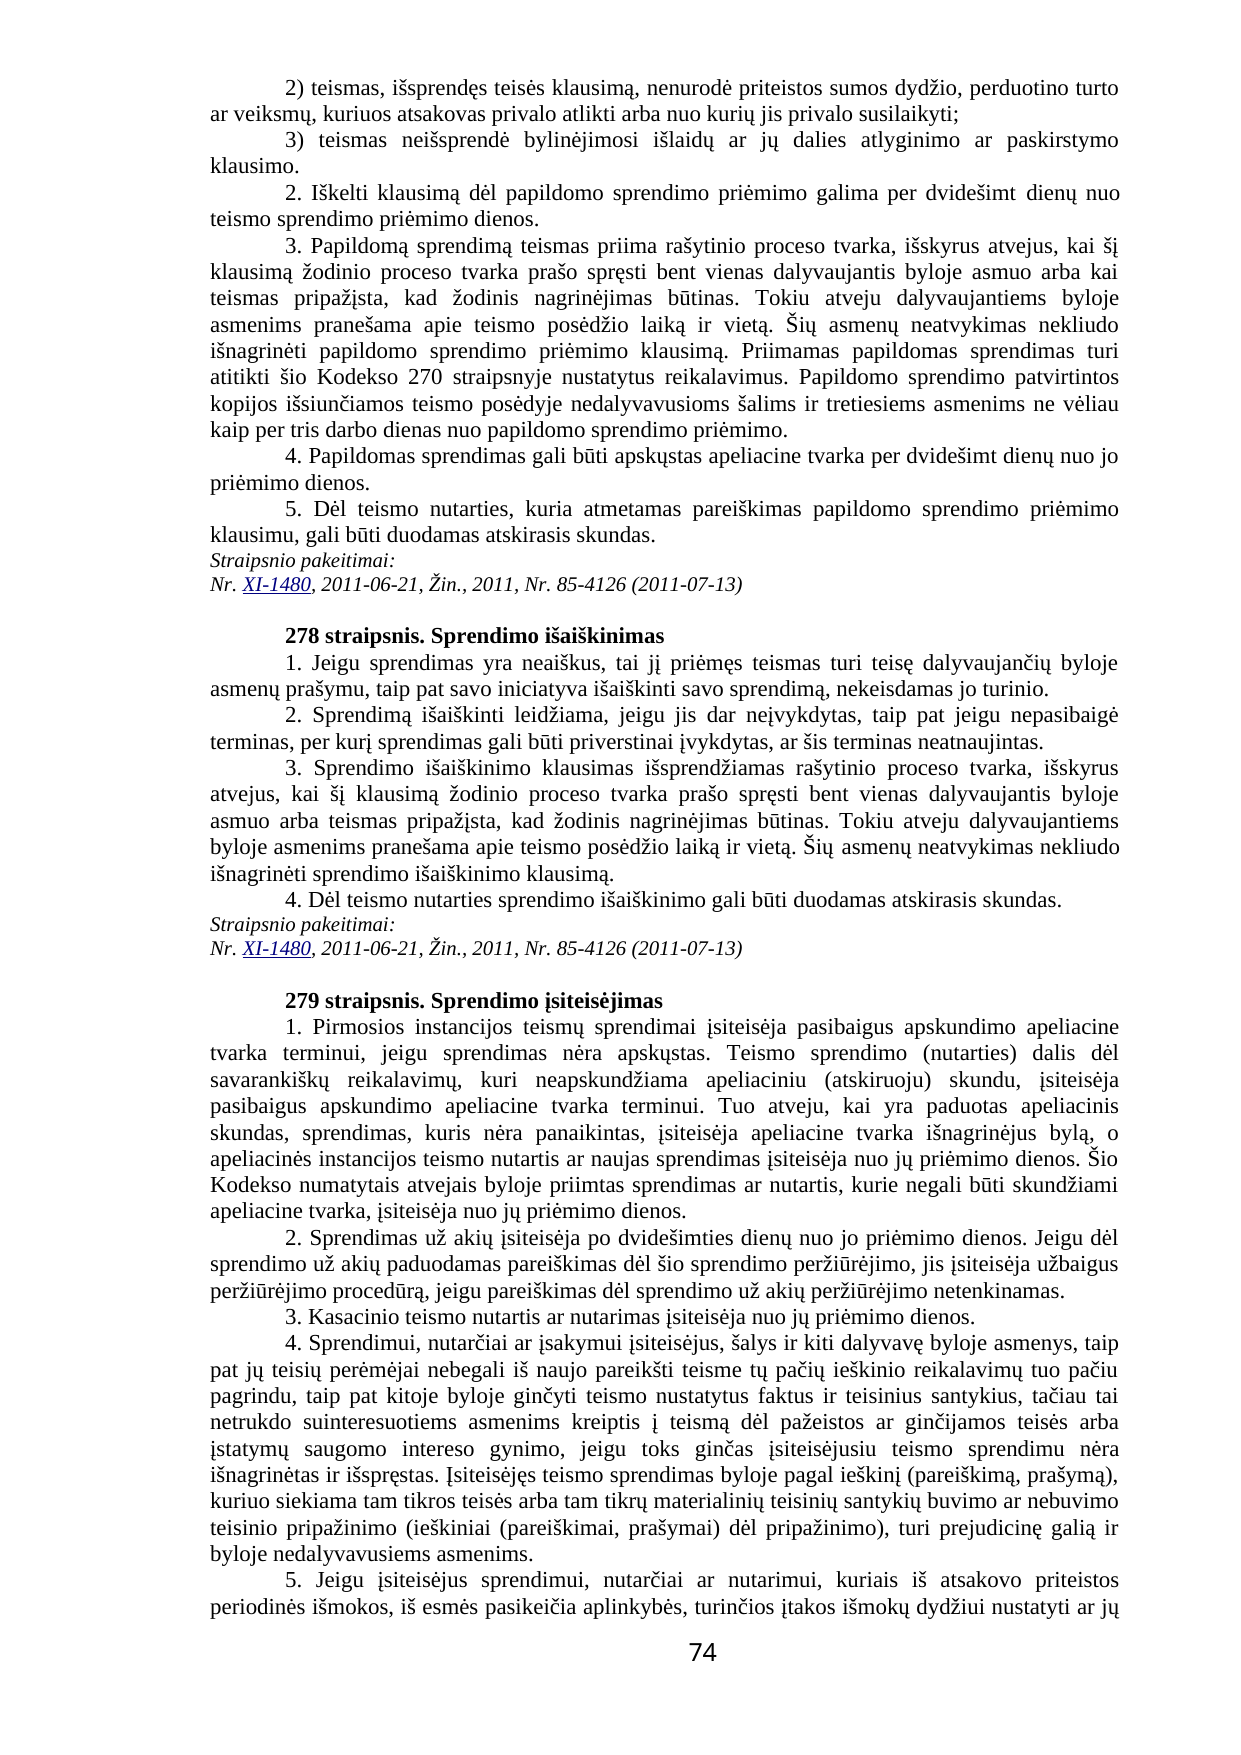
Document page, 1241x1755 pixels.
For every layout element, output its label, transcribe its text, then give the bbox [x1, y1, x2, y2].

text 4. Dėl teismo nutarties sprendimo išaiškinimo gali būti duodamas atskirasis skundas. [210, 886, 1120, 912]
text 278 straipsnis. Sprendimo išaiškinimas [210, 622, 1120, 649]
text 1. Jeigu sprendimas yra neaiškus, tai jį priėmęs teismas turi teisę dalyvaujančių byloje asmenų prašymu, taip pat savo iniciatyva išaiškinti savo sprendimą, nekeisdamas jo turinio. [210, 649, 1120, 701]
text 4. Sprendimui, nutarčiai ar įsakymui įsiteisėjus, šalys ir kiti dalyvavę byloje asmenys, taip pat jų teisių perėmėjai nebegali iš naujo pareikšti teisme tų pačių ieškinio reikalavimų tuo pačiu pagrindu, taip pat kitoje byloje ginčyti teismo nustatytus faktus ir teisinius santykius, tačiau tai netrukdo suinteresuotiems asmenims kreiptis į teismą dėl pažeistos ar ginčijamos teisės arba įstatymų saugomo intereso gynimo, jeigu toks ginčas įsiteisėjusiu teismo sprendimu nėra išnagrinėtas ir išspręstas. Įsiteisėjęs teismo sprendimas byloje pagal ieškinį (pareiškimą, prašymą), kuriuo siekiama tam tikros teisės arba tam tikrų materialinių teisinių santykių buvimo ar nebuvimo teisinio pripažinimo (ieškiniai (pareiškimai, prašymai) dėl pripažinimo), turi prejudicinę galią ir byloje nedalyvavusiems asmenims. [210, 1329, 1120, 1567]
text 279 straipsnis. Sprendimo įsiteisėjimas [210, 987, 1120, 1013]
text 5. Dėl teismo nutarties, kuria atmetamas pareiškimas papildomo sprendimo priėmimo klausimu, gali būti duodamas atskirasis skundas. [210, 495, 1120, 548]
text 3. Sprendimo išaiškinimo klausimas išsprendžiamas rašytinio proceso tvarka, išskyrus atvejus, kai šį klausimą žodinio proceso tvarka prašo spręsti bent vienas dalyvaujantis byloje asmuo arba teismas pripažįsta, kad žodinis nagrinėjimas būtinas. Tokiu atveju dalyvaujantiems byloje asmenims pranešama apie teismo posėdžio laiką ir vietą. Šių asmenų neatvykimas nekliudo išnagrinėti sprendimo išaiškinimo klausimą. [210, 754, 1120, 886]
text Nr. XI-1480, 2011-06-21, Žin., 2011, Nr. 85-4126 (2011-07-13) [210, 936, 1120, 960]
text 2) teismas, išsprendęs teisės klausimą, nenurodė priteistos sumos dydžio, perduotino turto ar veiksmų, kuriuos atsakovas privalo atlikti arba nuo kurių jis privalo susilaikyti; [210, 73, 1120, 126]
text 3. Kasacinio teismo nutartis ar nutarimas įsiteisėja nuo jų priėmimo dienos. [210, 1303, 1120, 1329]
text 4. Papildomas sprendimas gali būti apskųstas apeliacine tvarka per dvidešimt dienų nuo jo priėmimo dienos. [210, 442, 1120, 495]
text 2. Sprendimą išaiškinti leidžiama, jeigu jis dar neįvykdytas, taip pat jeigu nepasibaigė terminas, per kurį sprendimas gali būti priverstinai įvykdytas, ar šis terminas neatnaujintas. [210, 701, 1120, 754]
text 2. Iškelti klausimą dėl papildomo sprendimo priėmimo galima per dvidešimt dienų nuo teismo sprendimo priėmimo dienos. [210, 179, 1120, 232]
text 3) teismas neišsprendė bylinėjimosi išlaidų ar jų dalies atlyginimo ar paskirstymo klausimo. [210, 126, 1120, 179]
text 1. Pirmosios instancijos teismų sprendimai įsiteisėja pasibaigus apskundimo apeliacine tvarka terminui, jeigu sprendimas nėra apskųstas. Teismo sprendimo (nutarties) dalis dėl savarankiškų reikalavimų, kuri neapskundžiama apeliaciniu (atskiruoju) skundu, įsiteisėja pasibaigus apskundimo apeliacine tvarka terminui. Tuo atveju, kai yra paduotas apeliacinis skundas, sprendimas, kuris nėra panaikintas, įsiteisėja apeliacine tvarka išnagrinėjus bylą, o apeliacinės instancijos teismo nutartis ar naujas sprendimas įsiteisėja nuo jų priėmimo dienos. Šio Kodekso numatytais atvejais byloje priimtas sprendimas ar nutartis, kurie negali būti skundžiami apeliacine tvarka, įsiteisėja nuo jų priėmimo dienos. [210, 1013, 1120, 1224]
text Nr. XI-1480, 2011-06-21, Žin., 2011, Nr. 85-4126 (2011-07-13) [210, 572, 1120, 596]
text Straipsnio pakeitimai: [210, 912, 1120, 936]
text 3. Papildomą sprendimą teismas priima rašytinio proceso tvarka, išskyrus atvejus, kai šį klausimą žodinio proceso tvarka prašo spręsti bent vienas dalyvaujantis byloje asmuo arba kai teismas pripažįsta, kad žodinis nagrinėjimas būtinas. Tokiu atveju dalyvaujantiems byloje asmenims pranešama apie teismo posėdžio laiką ir vietą. Šių asmenų neatvykimas nekliudo išnagrinėti papildomo sprendimo priėmimo klausimą. Priimamas papildomas sprendimas turi atitikti šio Kodekso 270 straipsnyje nustatytus reikalavimus. Papildomo sprendimo patvirtintos kopijos išsiunčiamos teismo posėdyje nedalyvavusioms šalims ir tretiesiems asmenims ne vėliau kaip per tris darbo dienas nuo papildomo sprendimo priėmimo. [210, 232, 1120, 442]
text 5. Jeigu įsiteisėjus sprendimui, nutarčiai ar nutarimui, kuriais iš atsakovo priteistos periodinės išmokos, iš esmės pasikeičia aplinkybės, turinčios įtakos išmokų dydžiui nustatyti ar jų [210, 1567, 1120, 1619]
text Straipsnio pakeitimai: [210, 548, 1120, 572]
text 2. Sprendimas už akių įsiteisėja po dvidešimties dienų nuo jo priėmimo dienos. Jeigu dėl sprendimo už akių paduodamas pareiškimas dėl šio sprendimo peržiūrėjimo, jis įsiteisėja užbaigus peržiūrėjimo procedūrą, jeigu pareiškimas dėl sprendimo už akių peržiūrėjimo netenkinamas. [210, 1224, 1120, 1303]
